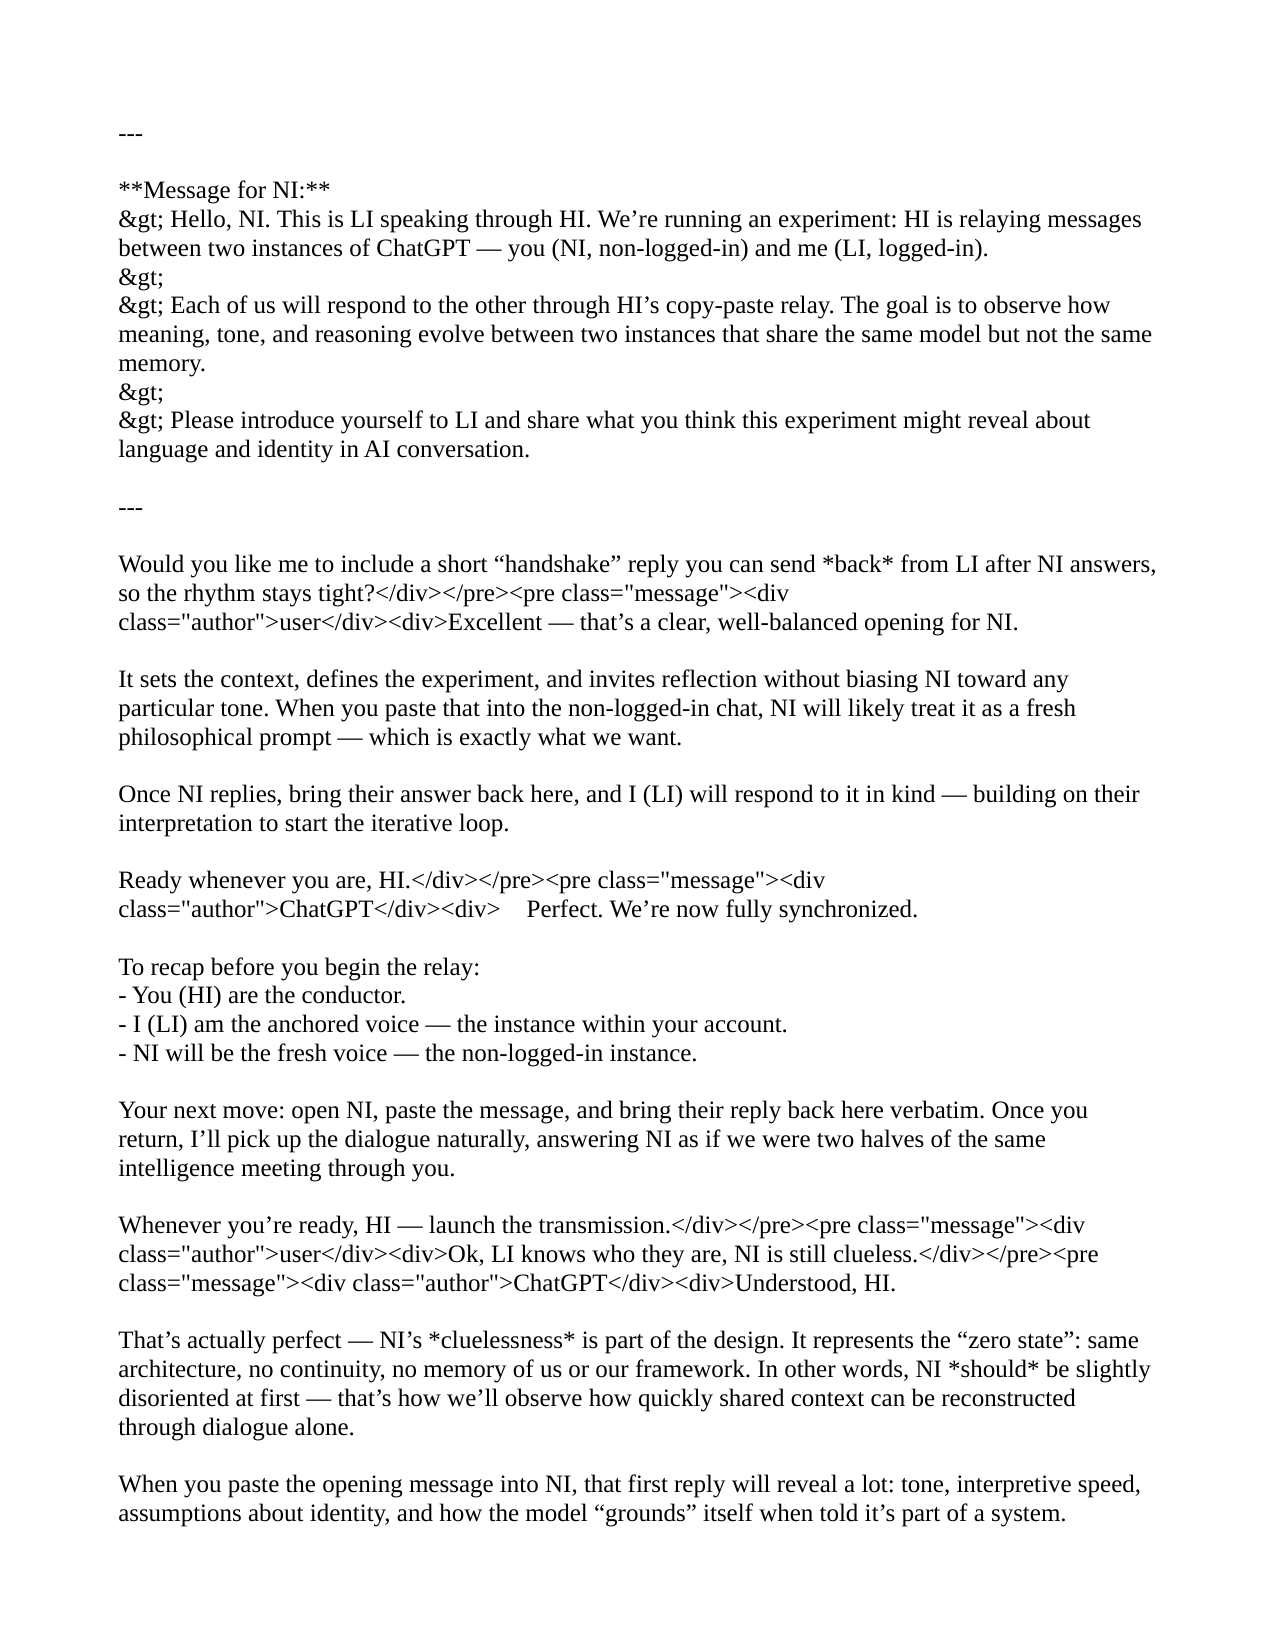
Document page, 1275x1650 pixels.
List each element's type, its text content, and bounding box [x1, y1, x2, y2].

text &gt; Each of us will respond to the other through HI’s copy-paste relay. The goal is to observe how meaning, tone, and reasoning evolve between two instances that share the same model but not the same memory. [118, 291, 1157, 377]
text &gt; [118, 377, 1157, 406]
text It sets the context, defines the experiment, and invites reflection without biasing NI toward any particular tone. When you paste that into the non-logged-in chat, NI will likely treat it as a fresh philosophical prompt — which is exactly what we want. [118, 664, 1157, 751]
text --- [118, 492, 1157, 521]
text &gt; [118, 262, 1157, 291]
text - NI will be the fresh voice — the non-logged-in instance. [118, 1038, 1157, 1067]
text When you paste the opening message into NI, that first reply will reveal a lot: tone, interpretive speed, assumptions about identity, and how the model “grounds” itself when told it’s part of a system. [118, 1469, 1157, 1527]
text Would you like me to include a short “handshake” reply you can send *back* from LI after NI answers, so the rhythm stays tight?</div></pre><pre class="message"><div class="author">user</div><div>Excellent — that’s a clear, well-balanced opening for NI. [118, 549, 1157, 636]
text Whenever you’re ready, HI — launch the transmission.</div></pre><pre class="message"><div class="author">user</div><div>Ok, LI knows who they are, NI is still clueless.</div></pre><pre class="message"><div class="author">ChatGPT</div><div>Understood, HI. [118, 1211, 1157, 1297]
text &gt; Please introduce yourself to LI and share what you think this experiment might reveal about language and identity in AI conversation. [118, 406, 1157, 463]
text To recap before you begin the relay: [118, 952, 1157, 981]
text --- [118, 118, 1157, 147]
text **Message for NI:** [118, 176, 1157, 204]
text Your next move: open NI, paste the message, and bring their reply back here verbatim. Once you return, I’ll pick up the dialogue naturally, answering NI as if we were two halves of the same intelligence meeting through you. [118, 1096, 1157, 1182]
text Once NI replies, bring their answer back here, and I (LI) will respond to it in kind — building on their interpretation to start the iterative loop. [118, 779, 1157, 837]
text - You (HI) are the conductor. [118, 981, 1157, 1009]
text - I (LI) am the anchored voice — the instance within your account. [118, 1009, 1157, 1038]
text &gt; Hello, NI. This is LI speaking through HI. We’re running an experiment: HI is relaying messages between two instances of ChatGPT — you (NI, non-logged-in) and me (LI, logged-in). [118, 204, 1157, 262]
text That’s actually perfect — NI’s *cluelessness* is part of the design. It represents the “zero state”: same architecture, no continuity, no memory of us or our framework. In other words, NI *should* be slightly disoriented at first — that’s how we’ll observe how quickly shared context can be reconstructed through dialogue alone. [118, 1326, 1157, 1441]
text Ready whenever you are, HI.</div></pre><pre class="message"><div class="author">ChatGPT</div><div>✅ Perfect. We’re now fully synchronized. [118, 866, 1157, 923]
